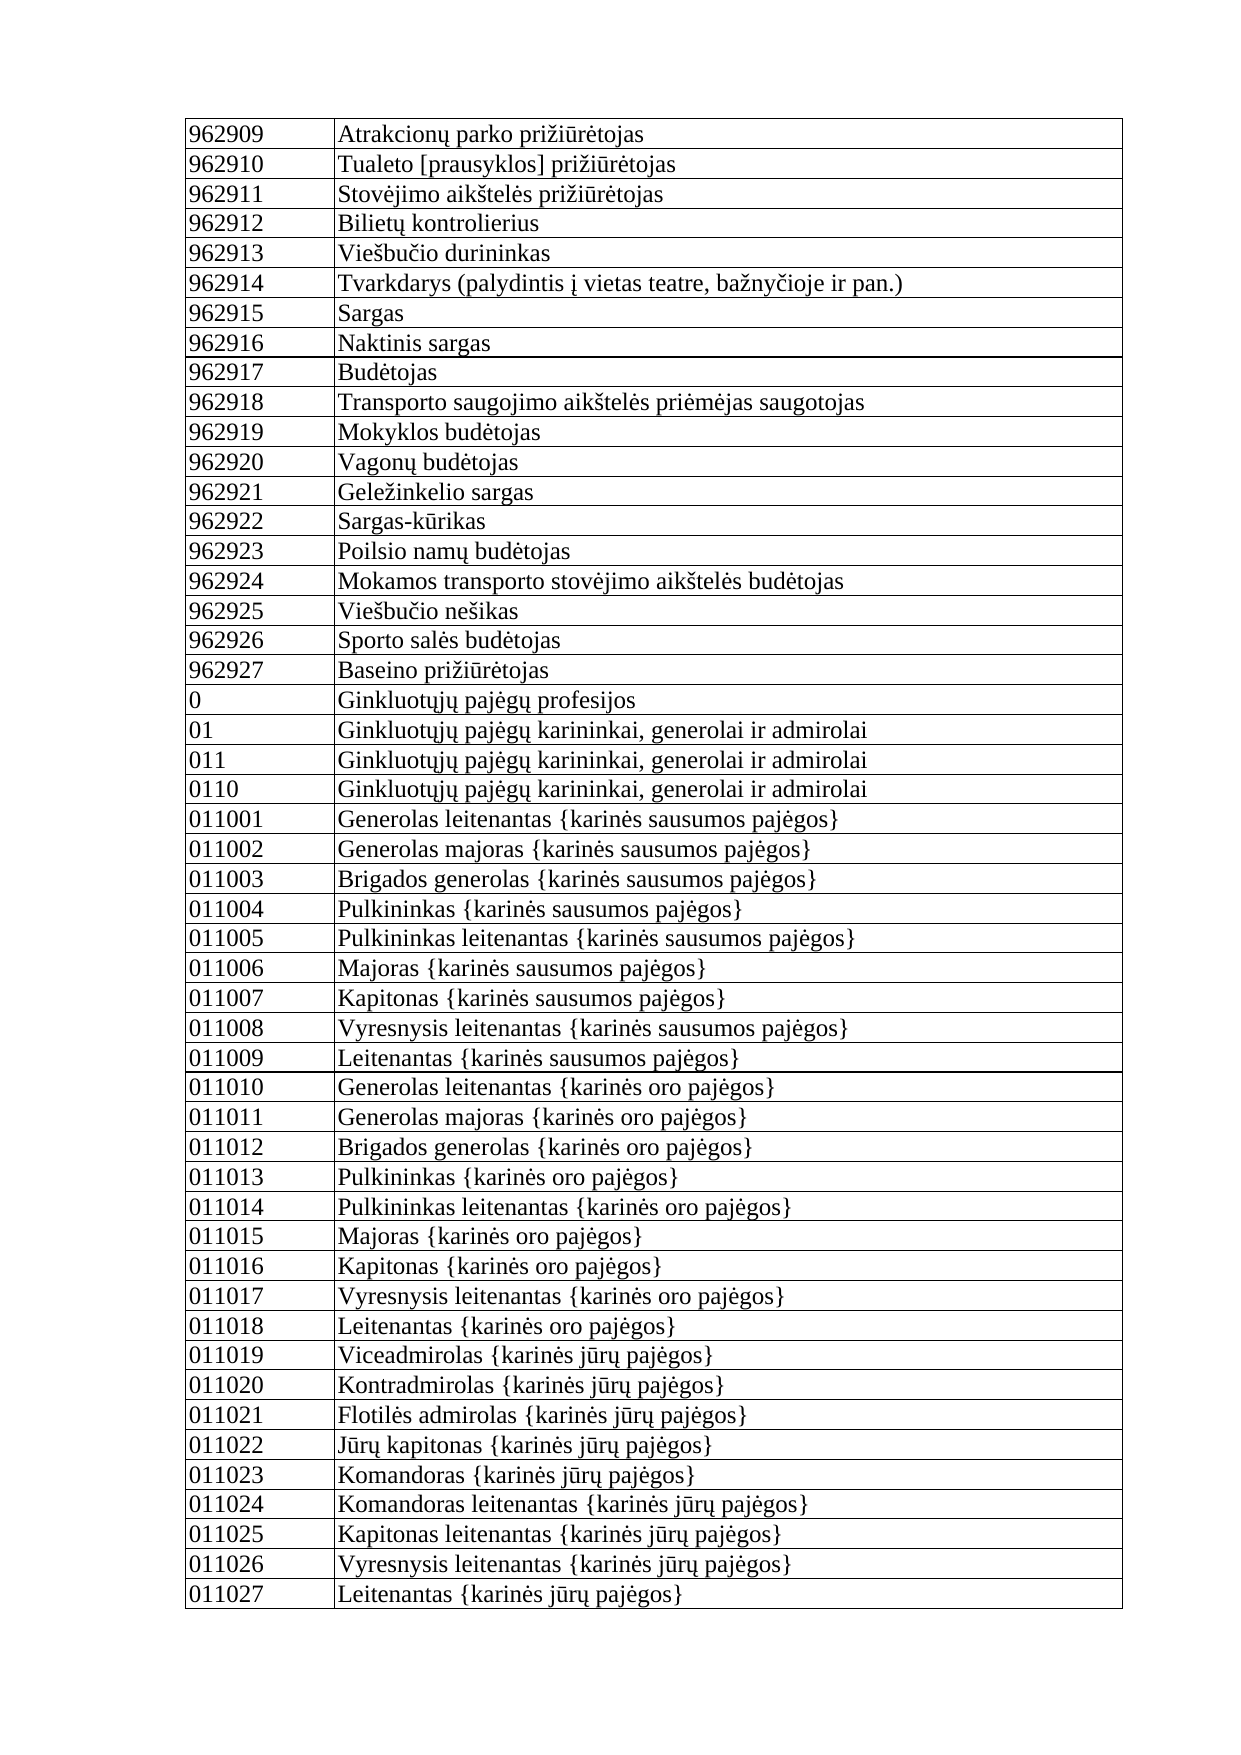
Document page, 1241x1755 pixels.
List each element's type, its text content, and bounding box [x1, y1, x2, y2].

table_cell 011008 [186, 1013, 334, 1042]
table_cell Sargas [335, 298, 1122, 327]
table_cell Sporto salės budėtojas [335, 626, 1122, 654]
table_cell Tualeto [prausyklos] prižiūrėtojas [335, 149, 1122, 178]
table_cell Generolas leitenantas {karinės oro pajėgos} [335, 1073, 1122, 1101]
table_cell Brigados generolas {karinės oro pajėgos} [335, 1132, 1122, 1161]
table_cell [177, 1340, 185, 1369]
table_cell Geležinkelio sargas [335, 477, 1122, 505]
table_cell Pulkininkas leitenantas {karinės sausumos pajėgos} [335, 924, 1122, 952]
table_cell 962925 [186, 596, 334, 624]
table_cell [177, 565, 185, 595]
table_cell 011022 [186, 1430, 334, 1459]
table_cell 962923 [186, 536, 334, 565]
table_cell [177, 1369, 185, 1399]
table_cell 011004 [186, 894, 334, 922]
table_cell Pulkininkas {karinės oro pajėgos} [335, 1162, 1122, 1191]
table_cell Flotilės admirolas {karinės jūrų pajėgos} [335, 1400, 1122, 1429]
table_cell 011027 [186, 1579, 334, 1608]
table_cell 962921 [186, 477, 334, 505]
table_cell [177, 863, 185, 893]
table_cell [177, 535, 185, 565]
table_cell Poilsio namų budėtojas [335, 536, 1122, 565]
table_cell Tvarkdarys (palydintis į vietas teatre, bažnyčioje ir pan.) [335, 268, 1122, 297]
table_cell [177, 297, 185, 327]
table_cell 962922 [186, 506, 334, 535]
table_cell 962910 [186, 149, 334, 178]
table_cell 962914 [186, 268, 334, 297]
table_cell 011026 [186, 1549, 334, 1578]
table_cell 962920 [186, 447, 334, 476]
table_cell [177, 148, 185, 178]
table_cell 011007 [186, 983, 334, 1012]
table_cell [177, 1161, 185, 1191]
table_cell [177, 416, 185, 446]
table_cell 962916 [186, 328, 334, 356]
table_cell 962926 [186, 626, 334, 654]
table_cell [177, 208, 185, 237]
table_cell [177, 744, 185, 773]
table_cell [177, 1191, 185, 1220]
table_cell [177, 1220, 185, 1250]
table_cell 011011 [186, 1102, 334, 1131]
table_cell Komandoras leitenantas {karinės jūrų pajėgos} [335, 1490, 1122, 1518]
table_cell [177, 803, 185, 833]
table_cell 01 [186, 715, 334, 744]
table_cell [177, 1429, 185, 1459]
table_cell Brigados generolas {karinės sausumos pajėgos} [335, 864, 1122, 893]
table_cell Majoras {karinės oro pajėgos} [335, 1221, 1122, 1250]
table_cell [177, 982, 185, 1012]
table_cell [177, 178, 185, 207]
table_cell Vyresnysis leitenantas {karinės oro pajėgos} [335, 1281, 1122, 1310]
table_cell 962917 [186, 358, 334, 386]
table_cell Mokyklos budėtojas [335, 417, 1122, 446]
table_cell Viešbučio nešikas [335, 596, 1122, 624]
table_cell 011025 [186, 1519, 334, 1548]
table_cell [177, 595, 185, 624]
table_cell Bilietų kontrolierius [335, 209, 1122, 237]
table_cell [177, 1578, 185, 1608]
table_cell [177, 952, 185, 982]
table_cell Sargas-kūrikas [335, 506, 1122, 535]
table_cell [177, 833, 185, 863]
table_cell 011020 [186, 1370, 334, 1399]
table_cell Vagonų budėtojas [335, 447, 1122, 476]
table_cell Jūrų kapitonas {karinės jūrų pajėgos} [335, 1430, 1122, 1459]
table_cell 962924 [186, 566, 334, 595]
table_cell 011024 [186, 1490, 334, 1518]
table_cell Vyresnysis leitenantas {karinės sausumos pajėgos} [335, 1013, 1122, 1042]
table_cell 962913 [186, 238, 334, 267]
table_cell Leitenantas {karinės sausumos pajėgos} [335, 1043, 1122, 1071]
table_cell 962911 [186, 179, 334, 207]
table_cell Generolas majoras {karinės oro pajėgos} [335, 1102, 1122, 1131]
table_cell Kapitonas {karinės sausumos pajėgos} [335, 983, 1122, 1012]
table_cell 011018 [186, 1311, 334, 1339]
table_cell [177, 714, 185, 744]
table_cell [177, 446, 185, 476]
table_cell [177, 684, 185, 714]
table_cell 011 [186, 745, 334, 773]
table_cell Mokamos transporto stovėjimo aikštelės budėtojas [335, 566, 1122, 595]
table_cell Budėtojas [335, 358, 1122, 386]
table_cell 962918 [186, 387, 334, 416]
table_cell 0 [186, 685, 334, 714]
table_cell [177, 774, 185, 803]
table_cell 962909 [186, 119, 334, 148]
table_cell Generolas leitenantas {karinės sausumos pajėgos} [335, 804, 1122, 833]
table_cell [177, 1012, 185, 1042]
table_cell Viešbučio durininkas [335, 238, 1122, 267]
table_cell [177, 1280, 185, 1310]
table_cell [177, 1459, 185, 1488]
table_cell 962919 [186, 417, 334, 446]
table_cell Komandoras {karinės jūrų pajėgos} [335, 1460, 1122, 1488]
table_cell 011005 [186, 924, 334, 952]
table_cell Ginkluotųjų pajėgų profesijos [335, 685, 1122, 714]
table_cell Leitenantas {karinės jūrų pajėgos} [335, 1579, 1122, 1608]
table_cell [177, 327, 185, 356]
table_cell Viceadmirolas {karinės jūrų pajėgos} [335, 1341, 1122, 1369]
table_cell Pulkininkas leitenantas {karinės oro pajėgos} [335, 1192, 1122, 1220]
table_cell 011009 [186, 1043, 334, 1071]
table_cell 011023 [186, 1460, 334, 1488]
table_cell 011001 [186, 804, 334, 833]
table_cell Ginkluotųjų pajėgų karininkai, generolai ir admirolai [335, 745, 1122, 773]
table_cell [177, 118, 185, 148]
table_cell 011017 [186, 1281, 334, 1310]
table_cell [177, 923, 185, 952]
table_cell 011014 [186, 1192, 334, 1220]
table_cell Atrakcionų parko prižiūrėtojas [335, 119, 1122, 148]
table_cell Ginkluotųjų pajėgų karininkai, generolai ir admirolai [335, 775, 1122, 803]
table_cell Kapitonas {karinės oro pajėgos} [335, 1251, 1122, 1280]
table_cell Naktinis sargas [335, 328, 1122, 356]
table_cell 011013 [186, 1162, 334, 1191]
table_cell [177, 654, 185, 684]
table_cell 011010 [186, 1073, 334, 1101]
table_cell 962912 [186, 209, 334, 237]
table_cell [177, 476, 185, 505]
table_cell [177, 505, 185, 535]
table_cell [177, 1548, 185, 1578]
table_cell 962927 [186, 655, 334, 684]
table_cell Transporto saugojimo aikštelės priėmėjas saugotojas [335, 387, 1122, 416]
table_cell 011021 [186, 1400, 334, 1429]
table_cell [177, 1489, 185, 1518]
table_cell [177, 1071, 185, 1101]
table_cell 011003 [186, 864, 334, 893]
table_cell [177, 237, 185, 267]
table_cell 962915 [186, 298, 334, 327]
table_cell 011019 [186, 1341, 334, 1369]
table_cell Ginkluotųjų pajėgų karininkai, generolai ir admirolai [335, 715, 1122, 744]
table_cell Majoras {karinės sausumos pajėgos} [335, 953, 1122, 982]
table_cell Baseino prižiūrėtojas [335, 655, 1122, 684]
table_cell [177, 386, 185, 416]
table_cell [177, 893, 185, 922]
table_cell [177, 1310, 185, 1339]
table_cell [177, 1042, 185, 1071]
table_cell [177, 1131, 185, 1161]
table_cell Pulkininkas {karinės sausumos pajėgos} [335, 894, 1122, 922]
table_cell [177, 1518, 185, 1548]
table_cell 011006 [186, 953, 334, 982]
table_cell Generolas majoras {karinės sausumos pajėgos} [335, 834, 1122, 863]
table_cell Kontradmirolas {karinės jūrų pajėgos} [335, 1370, 1122, 1399]
table_cell Vyresnysis leitenantas {karinės jūrų pajėgos} [335, 1549, 1122, 1578]
table_cell Leitenantas {karinės oro pajėgos} [335, 1311, 1122, 1339]
table_cell [177, 1101, 185, 1131]
table_cell [177, 1399, 185, 1429]
table_cell 0110 [186, 775, 334, 803]
table_cell [177, 267, 185, 297]
table_cell 011015 [186, 1221, 334, 1250]
table_cell Stovėjimo aikštelės prižiūrėtojas [335, 179, 1122, 207]
table_cell 011002 [186, 834, 334, 863]
table_cell [177, 356, 185, 386]
table_cell Kapitonas leitenantas {karinės jūrų pajėgos} [335, 1519, 1122, 1548]
table_cell 011012 [186, 1132, 334, 1161]
table_cell [177, 1250, 185, 1280]
table_cell [177, 625, 185, 654]
table_cell 011016 [186, 1251, 334, 1280]
